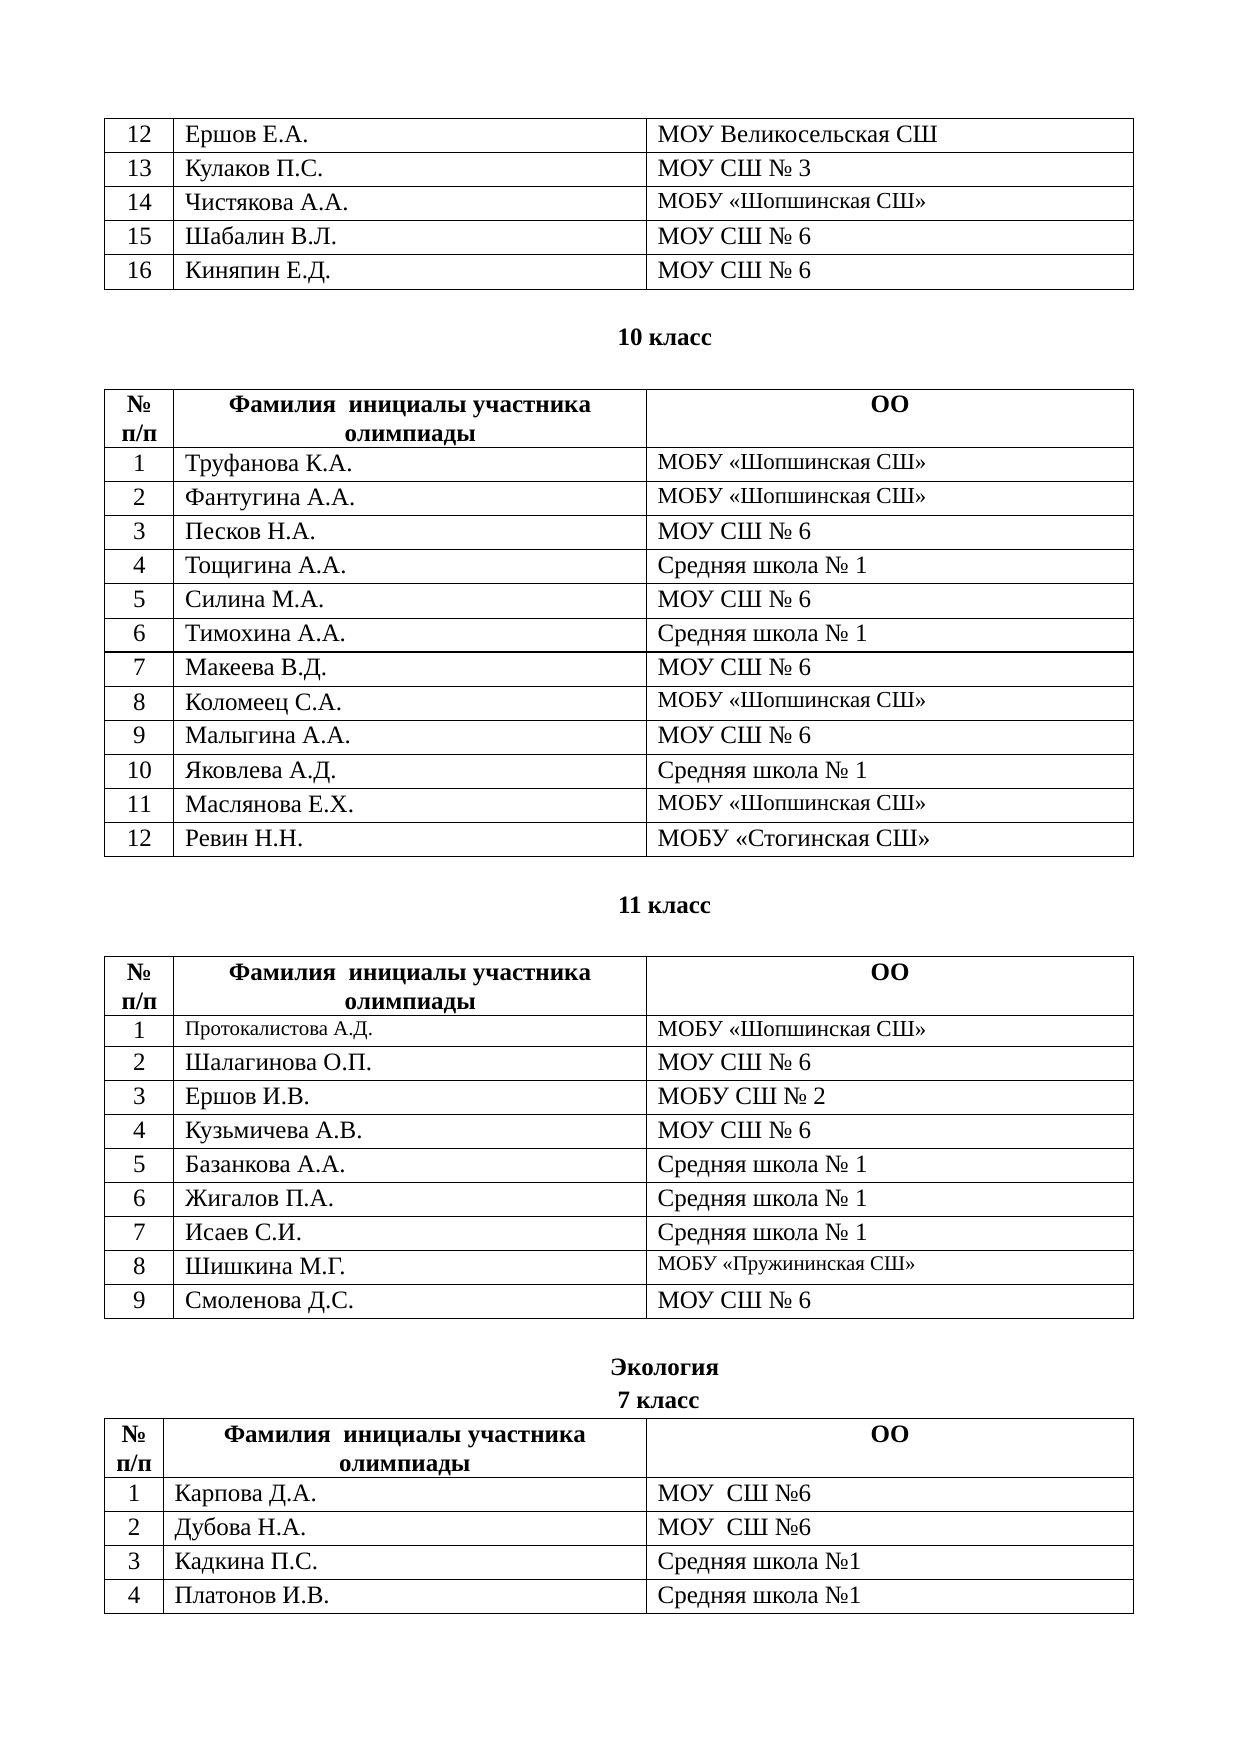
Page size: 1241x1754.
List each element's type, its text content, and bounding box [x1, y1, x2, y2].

table_cell Ершов И.В. [174, 1081, 646, 1114]
table_cell 16 [105, 255, 173, 288]
table_header № п/п [105, 390, 173, 447]
table_header Фамилия инициалы участника олимпиады [174, 390, 646, 447]
table_cell Малыгина А.А. [174, 721, 646, 754]
table_cell 4 [105, 550, 173, 583]
table_cell 7 [105, 1217, 173, 1250]
table_header № п/п [105, 1419, 163, 1477]
table_cell Шалагинова О.П. [174, 1047, 646, 1080]
table_cell Кузьмичева А.В. [174, 1115, 646, 1148]
table_cell 9 [105, 721, 173, 754]
table_cell Яковлева А.Д. [174, 755, 646, 788]
table_cell МОУ СШ № 6 [647, 1047, 1133, 1080]
table_cell МОУ СШ № 6 [647, 221, 1133, 254]
table_cell Фантугина А.А. [174, 482, 646, 515]
table_header ОО [647, 390, 1133, 447]
text Экология [177, 1352, 1152, 1381]
text 11 класс [177, 890, 1152, 919]
table_cell 1 [105, 448, 173, 481]
text 10 класс [177, 322, 1152, 351]
table_cell Средняя школа №1 [647, 1580, 1133, 1613]
table_header Фамилия инициалы участника олимпиады [164, 1419, 646, 1477]
table_cell Тощигина А.А. [174, 550, 646, 583]
table_header ОО [647, 1419, 1133, 1477]
table_header № п/п [105, 957, 173, 1014]
table_cell Карпова Д.А. [164, 1478, 646, 1511]
table_cell МОУ СШ № 3 [647, 153, 1133, 186]
table_cell МОБУ «Шопшинская СШ» [647, 789, 1133, 822]
table_cell МОУ СШ № 6 [647, 516, 1133, 549]
table_cell Средняя школа № 1 [647, 1149, 1133, 1182]
table_cell 14 [105, 187, 173, 220]
table_cell 8 [105, 687, 173, 719]
table_cell Макеева В.Д. [174, 653, 646, 686]
table_cell Тимохина А.А. [174, 619, 646, 651]
table_cell Платонов И.В. [164, 1580, 646, 1613]
table_cell Средняя школа № 1 [647, 1217, 1133, 1250]
table_cell МОБУ «Шопшинская СШ» [647, 448, 1133, 481]
table_cell 12 [105, 119, 173, 152]
table_cell 3 [105, 1081, 173, 1114]
table_cell 2 [105, 1047, 173, 1080]
table_cell Базанкова А.А. [174, 1149, 646, 1182]
table_cell Ершов Е.А. [174, 119, 646, 152]
table_cell Ревин Н.Н. [174, 823, 646, 856]
table_cell 3 [105, 1546, 163, 1579]
table_cell 12 [105, 823, 173, 856]
table_cell МОУ СШ № 6 [647, 653, 1133, 686]
table_cell 11 [105, 789, 173, 822]
table_cell МОУ СШ № 6 [647, 721, 1133, 754]
table_cell 5 [105, 1149, 173, 1182]
table_cell 4 [105, 1115, 173, 1148]
table_cell 1 [105, 1478, 163, 1511]
table_cell Коломеец С.А. [174, 687, 646, 719]
table_cell МОБУ «Пружининская СШ» [647, 1251, 1133, 1284]
table_cell Труфанова К.А. [174, 448, 646, 481]
table_cell Протокалистова А.Д. [174, 1016, 646, 1046]
table_cell 15 [105, 221, 173, 254]
table_cell 9 [105, 1285, 173, 1318]
table_cell Средняя школа № 1 [647, 1183, 1133, 1216]
table_cell Средняя школа № 1 [647, 619, 1133, 651]
table_cell 3 [105, 516, 173, 549]
table_cell 6 [105, 619, 173, 651]
table_cell 7 [105, 653, 173, 686]
table_cell 5 [105, 584, 173, 617]
table_cell Дубова Н.А. [164, 1512, 646, 1545]
table_cell 6 [105, 1183, 173, 1216]
table_cell Средняя школа № 1 [647, 550, 1133, 583]
table_cell МОУ СШ № 6 [647, 255, 1133, 288]
table_cell Силина М.А. [174, 584, 646, 617]
table_cell МОУ СШ № 6 [647, 584, 1133, 617]
table_cell Чистякова А.А. [174, 187, 646, 220]
table_cell МОУ СШ № 6 [647, 1115, 1133, 1148]
table_cell Шабалин В.Л. [174, 221, 646, 254]
table_cell МОБУ «Шопшинская СШ» [647, 687, 1133, 719]
table_cell Песков Н.А. [174, 516, 646, 549]
table_cell 2 [105, 482, 173, 515]
table_cell Маслянова Е.Х. [174, 789, 646, 822]
text 7 класс [177, 1385, 1152, 1414]
table_cell Жигалов П.А. [174, 1183, 646, 1216]
table_cell МОБУ «Шопшинская СШ» [647, 482, 1133, 515]
table_cell Исаев С.И. [174, 1217, 646, 1250]
table_header Фамилия инициалы участника олимпиады [174, 957, 646, 1014]
table_cell Киняпин Е.Д. [174, 255, 646, 288]
table_cell МОУ СШ № 6 [647, 1285, 1133, 1318]
table_cell 1 [105, 1016, 173, 1046]
table_cell 13 [105, 153, 173, 186]
table_cell Средняя школа № 1 [647, 755, 1133, 788]
table_cell Шишкина М.Г. [174, 1251, 646, 1284]
table_cell МОУ СШ №6 [647, 1478, 1133, 1511]
table_cell 10 [105, 755, 173, 788]
table_cell Кулаков П.С. [174, 153, 646, 186]
table_header ОО [647, 957, 1133, 1014]
table_cell МОУ СШ №6 [647, 1512, 1133, 1545]
table_cell Кадкина П.С. [164, 1546, 646, 1579]
table_cell Средняя школа №1 [647, 1546, 1133, 1579]
table_cell 2 [105, 1512, 163, 1545]
table_cell МОУ Великосельская СШ [647, 119, 1133, 152]
table_cell 4 [105, 1580, 163, 1613]
table_cell Смоленова Д.С. [174, 1285, 646, 1318]
table_cell 8 [105, 1251, 173, 1284]
table_cell МОБУ СШ № 2 [647, 1081, 1133, 1114]
table_cell МОБУ «Стогинская СШ» [647, 823, 1133, 856]
table_cell МОБУ «Шопшинская СШ» [647, 187, 1133, 220]
table_cell МОБУ «Шопшинская СШ» [647, 1016, 1133, 1046]
